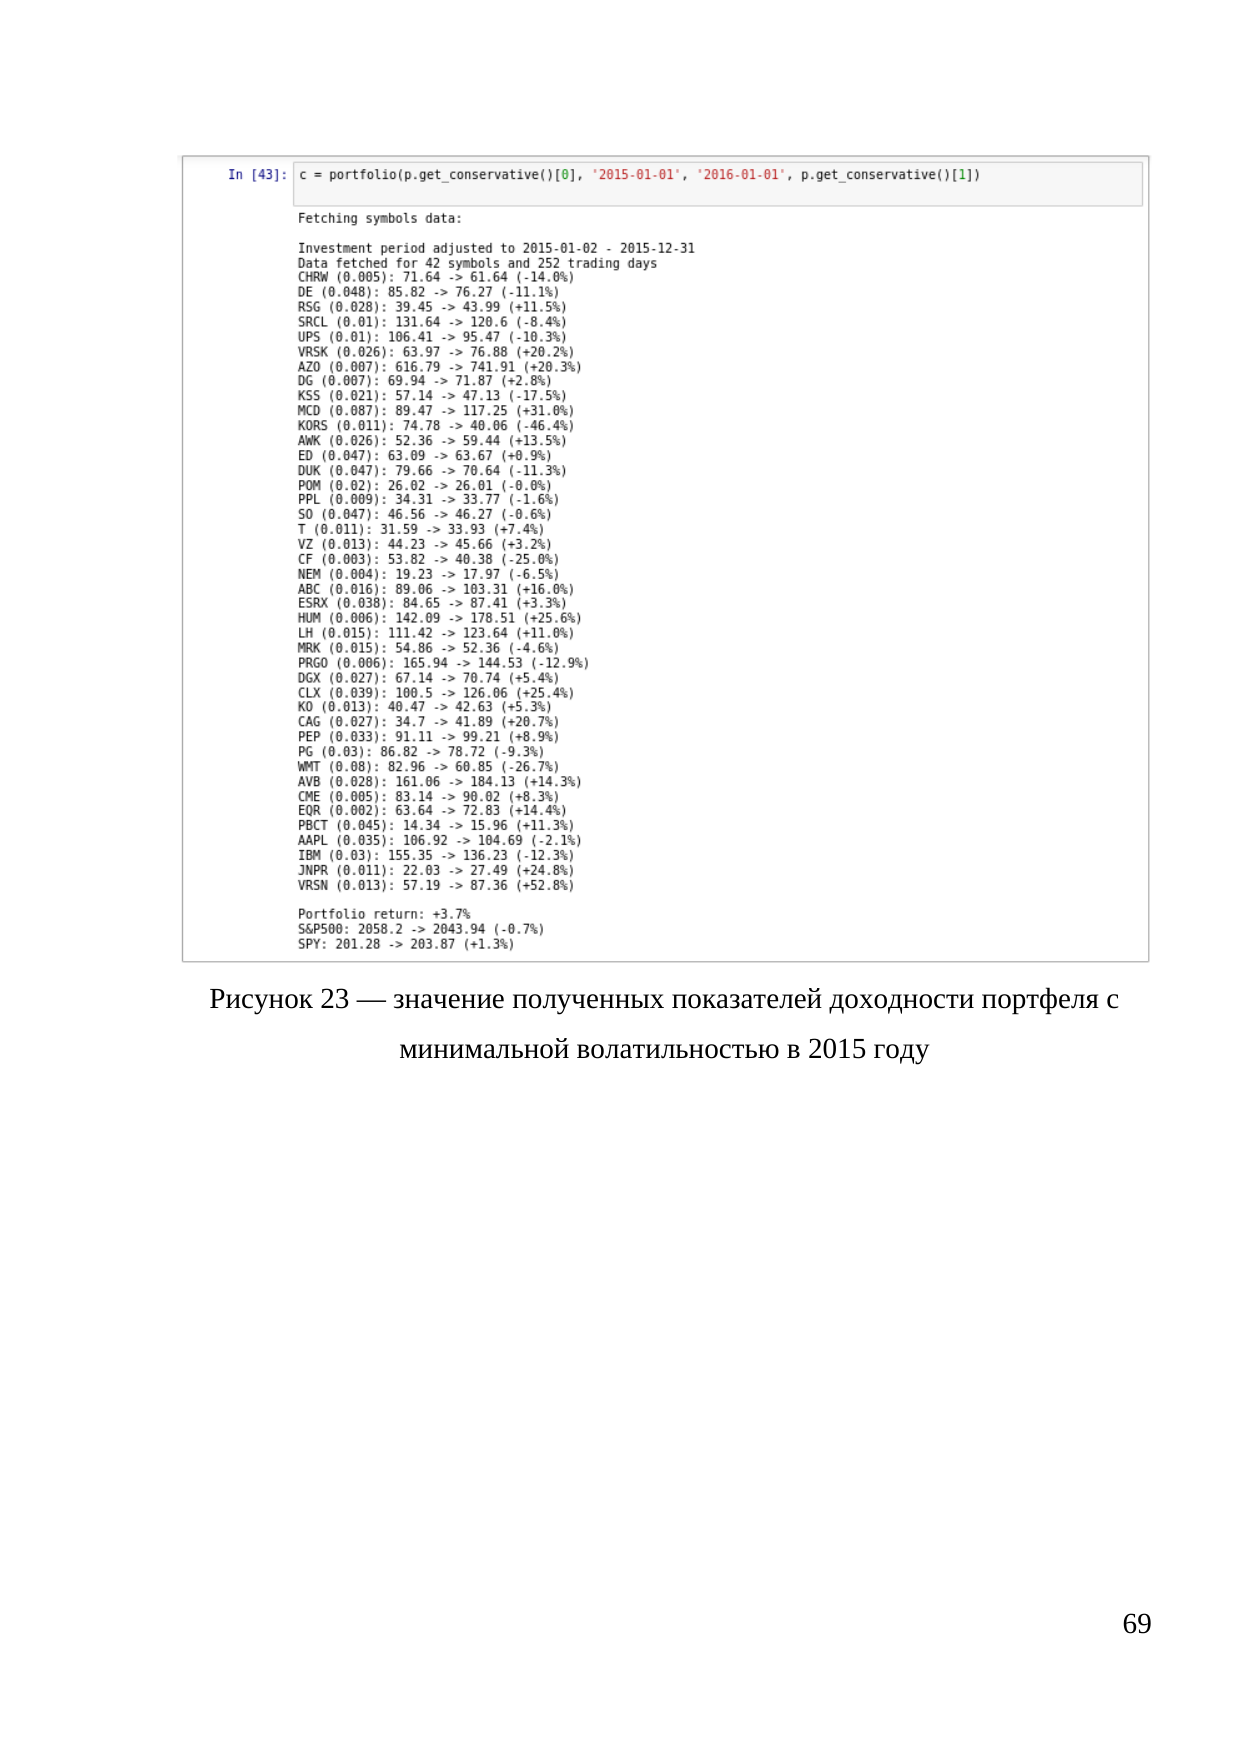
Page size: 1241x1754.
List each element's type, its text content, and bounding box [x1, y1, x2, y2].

picture [177, 153, 1152, 965]
text Рисунок 23 — значение полученных показателей доходности портфеля с минимальной волатильностью в 2015 году [177, 965, 1152, 1065]
